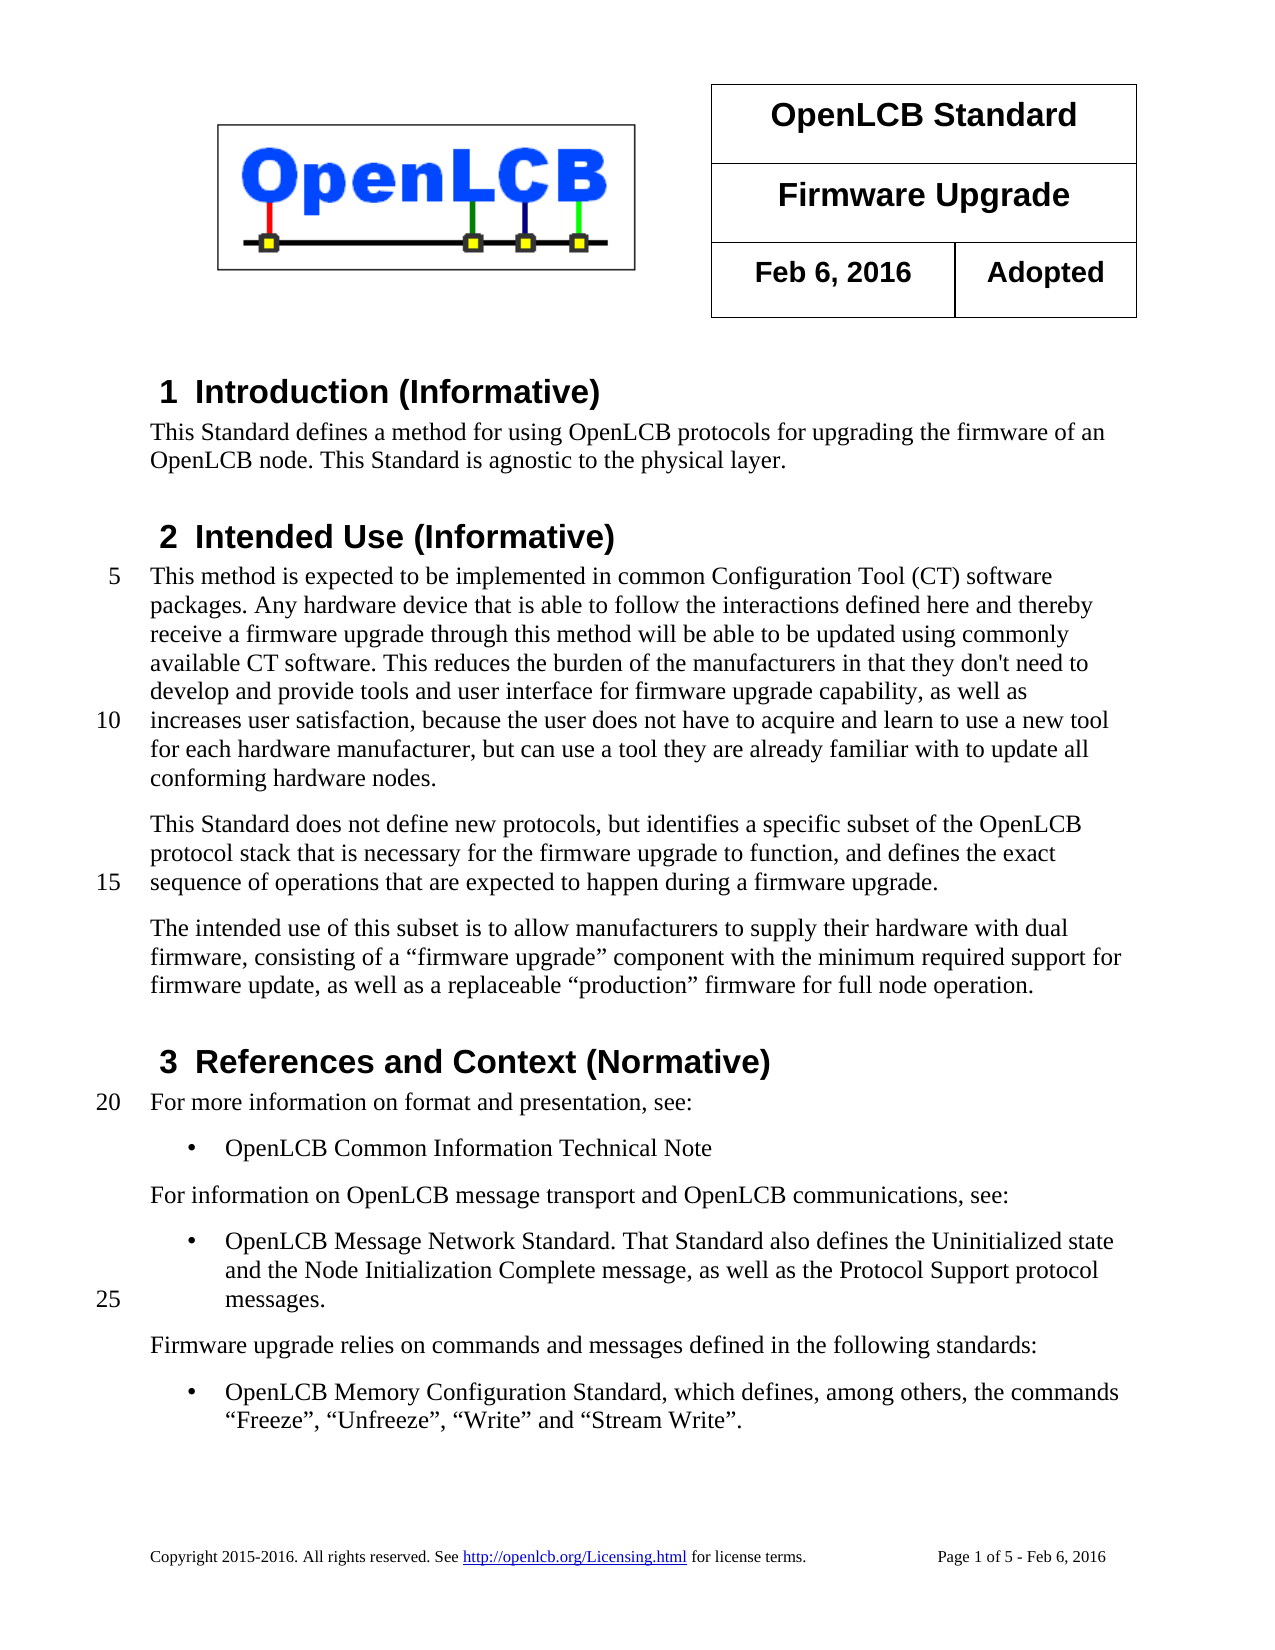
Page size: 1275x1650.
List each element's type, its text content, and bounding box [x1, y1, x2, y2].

text Firmware upgrade relies on commands and messages defined in the following standards: [150, 1330, 1125, 1359]
text For more information on format and presentation, see: [150, 1087, 1125, 1116]
text For information on OpenLCB message transport and OpenLCB communications, see: [150, 1180, 1125, 1208]
subtitle Intended Use (Informative) [150, 517, 1125, 555]
list OpenLCB Common Information Technical Note [187, 1133, 1125, 1162]
text The intended use of this subset is to allow manufacturers to supply their hardware with dual firmware, consisting of a “firmware upgrade” component with the minimum required support for firmware update, as well as a replaceable “production” firmware for full node operation. [150, 913, 1125, 999]
list OpenLCB Memory Configuration Standard, which defines, among others, the commands “Freeze”, “Unfreeze”, “Write” and “Stream Write”. [187, 1377, 1125, 1434]
subtitle Introduction (Informative) [150, 372, 1125, 410]
list OpenLCB Message Network Standard. That Standard also defines the Uninitialized state and the Node Initialization Complete message, as well as the Protocol Support protocol messages. [187, 1226, 1125, 1312]
text This Standard defines a method for using OpenLCB protocols for upgrading the firmware of an OpenLCB node. This Standard is agnostic to the physical layer. [150, 417, 1125, 474]
text This Standard does not define new protocols, but identifies a specific subset of the OpenLCB protocol stack that is necessary for the firmware upgrade to function, and defines the exact sequence of operations that are expected to happen during a firmware upgrade. [150, 809, 1125, 895]
subtitle References and Context (Normative) [150, 1042, 1125, 1081]
picture [216, 123, 637, 272]
text This method is expected to be implemented in common Configuration Tool (CT) software packages. Any hardware device that is able to follow the interactions defined here and thereby receive a firmware upgrade through this method will be able to be updated using commonly available CT software. This reduces the burden of the manufacturers in that they don't need to develop and provide tools and user interface for firmware upgrade capability, as well as increases user satisfaction, because the user does not have to acquire and learn to use a new tool for each hardware manufacturer, but can use a tool they are already familiar with to update all conforming hardware nodes. [150, 561, 1125, 791]
